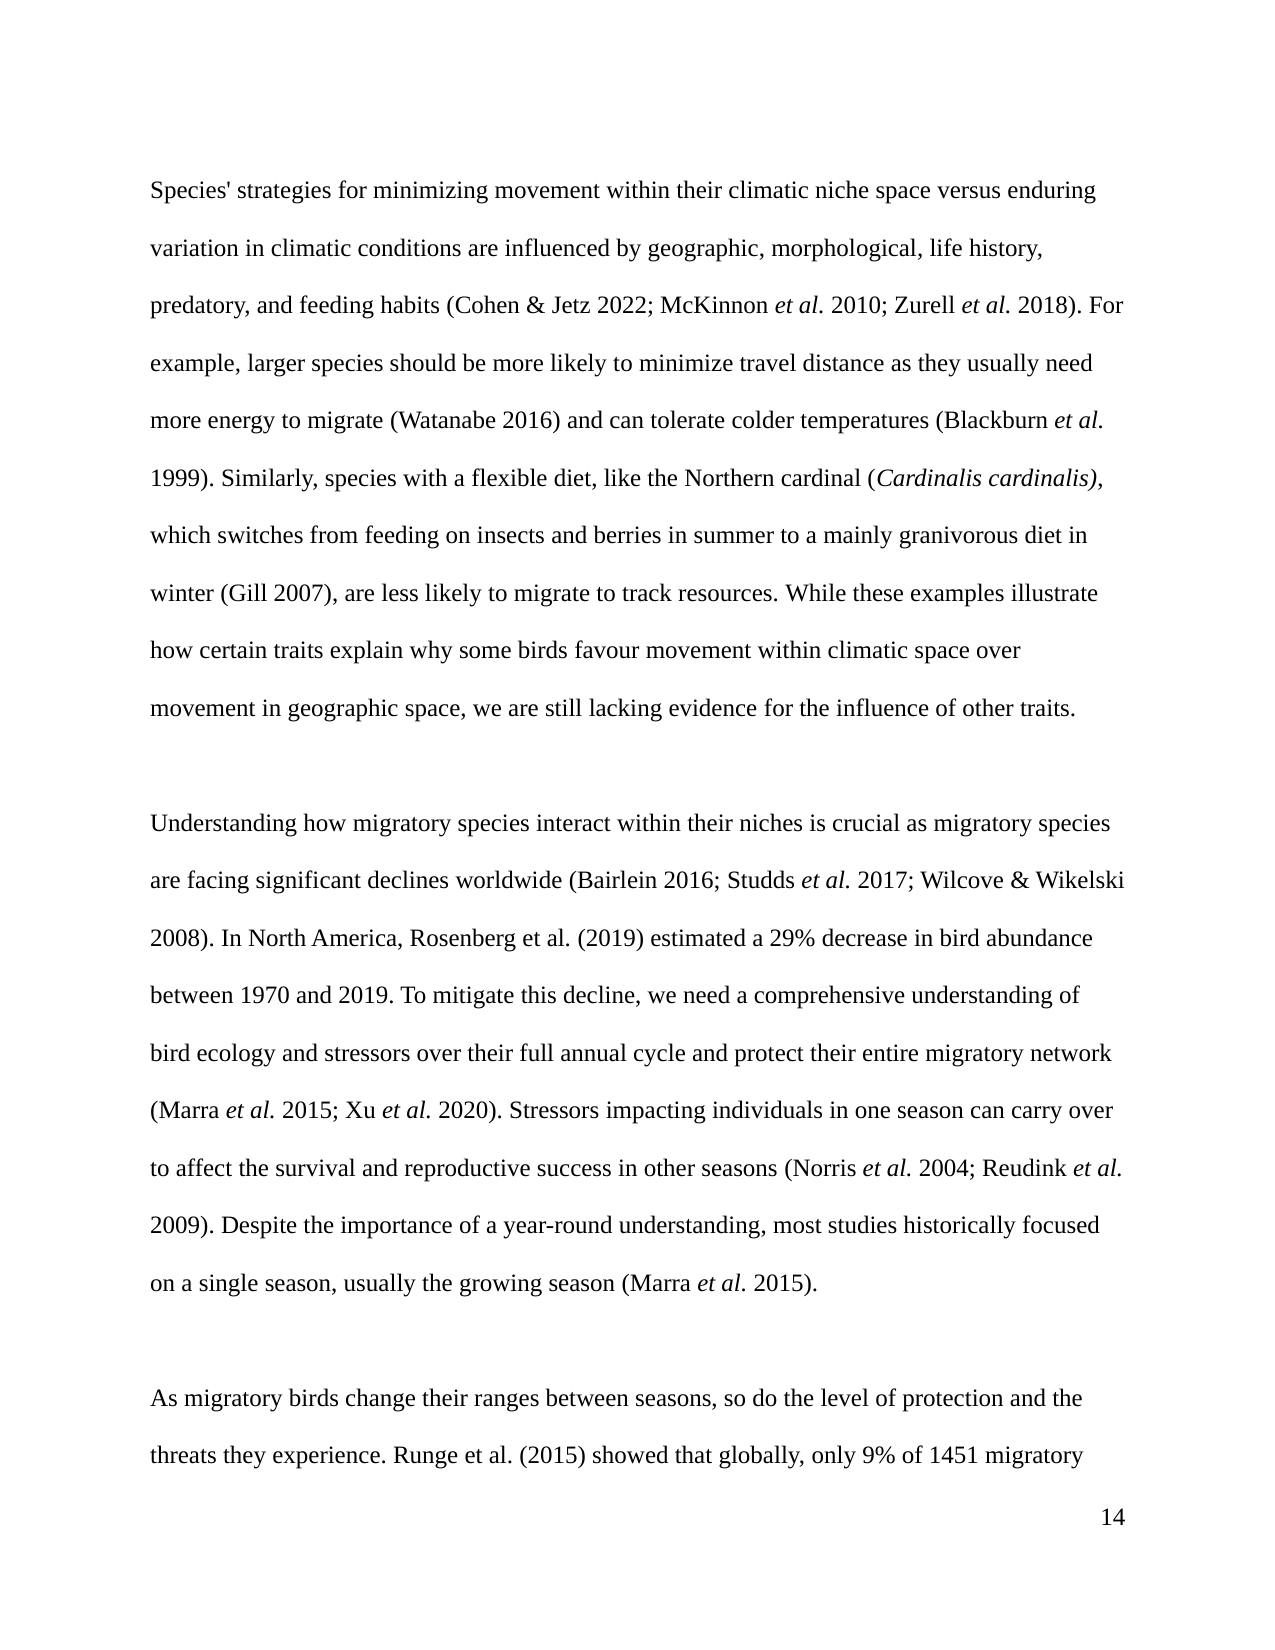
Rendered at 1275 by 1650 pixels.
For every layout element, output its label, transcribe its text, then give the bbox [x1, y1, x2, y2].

text As migratory birds change their ranges between seasons, so do the level of protection and the threats they experience. Runge et al. (2015) showed that globally, only 9% of 1451 migratory [150, 1383, 1125, 1469]
text Understanding how migratory species interact within their niches is crucial as migratory species are facing significant declines worldwide (Bairlein 2016; Studds et al. 2017; Wilcove & Wikelski 2008). In North America, Rosenberg et al. (2019) estimated a 29% decrease in bird abundance between 1970 and 2019. To mitigate this decline, we need a comprehensive understanding of bird ecology and stressors over their full annual cycle and protect their entire migratory network (Marra et al. 2015; Xu et al. 2020). Stressors impacting individuals in one season can carry over to affect the survival and reproductive success in other seasons (Norris et al. 2004; Reudink et al. 2009). Despite the importance of a year-round understanding, most studies historically focused on a single season, usually the growing season (Marra et al. 2015). [150, 808, 1125, 1297]
text Species' strategies for minimizing movement within their climatic niche space versus enduring variation in climatic conditions are influenced by geographic, morphological, life history, predatory, and feeding habits (Cohen & Jetz 2022; McKinnon et al. 2010; Zurell et al. 2018). For example, larger species should be more likely to minimize travel distance as they usually need more energy to migrate (Watanabe 2016) and can tolerate colder temperatures (Blackburn et al. 1999). Similarly, species with a flexible diet, like the Northern cardinal (Cardinalis cardinalis), which switches from feeding on insects and berries in summer to a mainly granivorous diet in winter (Gill 2007), are less likely to migrate to track resources. While these examples illustrate how certain traits explain why some birds favour movement within climatic space over movement in geographic space, we are still lacking evidence for the influence of other traits. [150, 176, 1125, 722]
